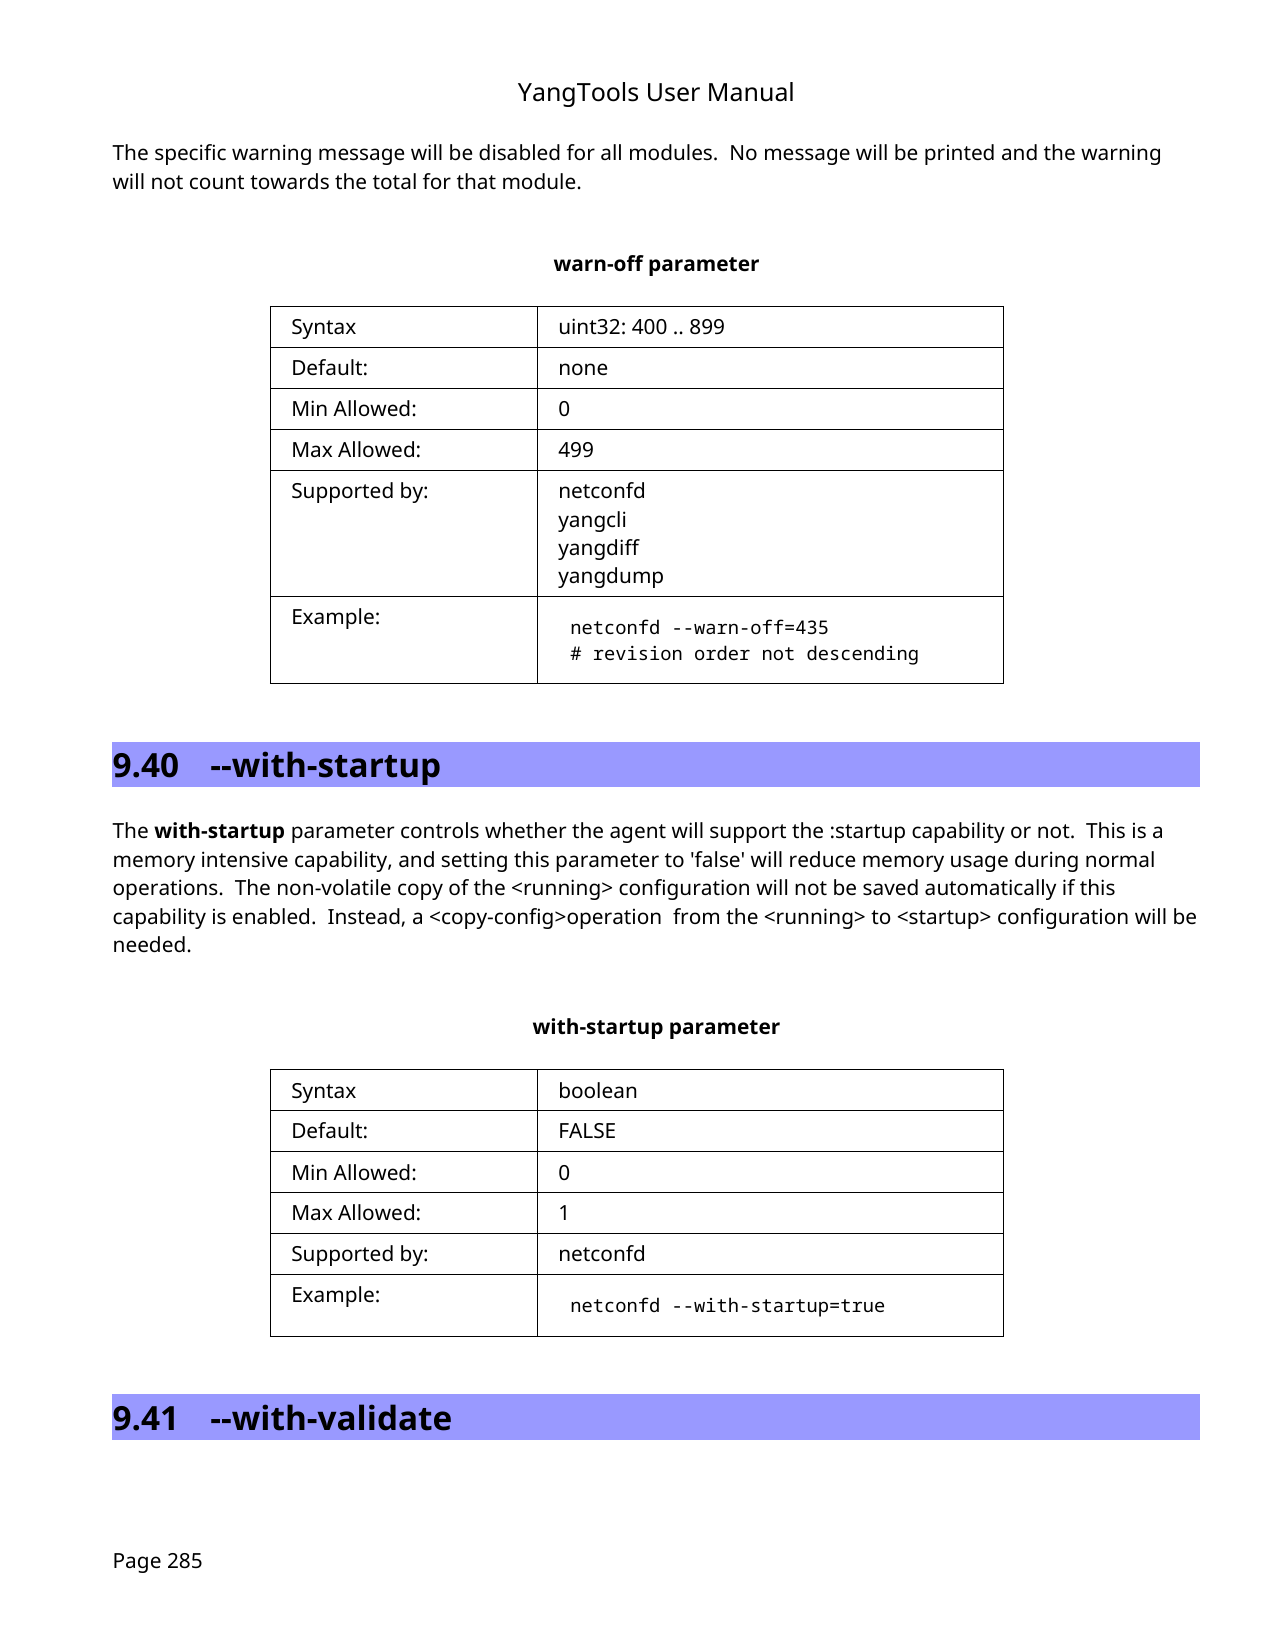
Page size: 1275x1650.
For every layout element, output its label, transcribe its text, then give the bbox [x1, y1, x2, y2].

table_header Syntax [271, 1070, 537, 1110]
table_cell 499 [538, 430, 1003, 469]
table_cell netconfd --with-startup=true [538, 1275, 1003, 1336]
table_cell netconfd --warn-off=435 # revision order not descending [538, 597, 1003, 683]
table_cell Min Allowed: [271, 1152, 537, 1192]
table_cell Supported by: [271, 1234, 537, 1274]
table_header uint32: 400 .. 899 [538, 307, 1003, 347]
table_cell none [538, 348, 1003, 388]
text The specific warning message will be disabled for all modules. No message will be printed and the warning will not count towards the total for that module. [112, 138, 1200, 195]
subtitle --with-startup [112, 742, 1200, 787]
table_cell Max Allowed: [271, 430, 537, 469]
table_cell Default: [271, 1111, 537, 1151]
table_cell Supported by: [271, 471, 537, 596]
table_header boolean [538, 1070, 1003, 1110]
table_cell netconfd [538, 1234, 1003, 1274]
table_cell Default: [271, 348, 537, 388]
table_cell netconfd yangcli yangdiff yangdump [538, 471, 1003, 596]
subtitle warn-off parameter [127, 249, 1185, 277]
table_cell Example: [271, 597, 537, 683]
table_cell 1 [538, 1193, 1003, 1233]
table_cell 0 [538, 1152, 1003, 1192]
table_cell Max Allowed: [271, 1193, 537, 1233]
subtitle with-startup parameter [127, 1012, 1185, 1041]
text The with-startup parameter controls whether the agent will support the :startup capability or not. This is a memory intensive capability, and setting this parameter to 'false' will reduce memory usage during normal operations. The non-volatile copy of the <running> configuration will not be saved automatically if this capability is enabled. Instead, a <copy-config>operation from the <running> to <startup> configuration will be needed. [112, 816, 1200, 959]
table_header Syntax [271, 307, 537, 347]
table_cell Example: [271, 1275, 537, 1336]
subtitle --with-validate [112, 1394, 1200, 1440]
table_cell 0 [538, 389, 1003, 428]
table_cell FALSE [538, 1111, 1003, 1151]
table_cell Min Allowed: [271, 389, 537, 428]
